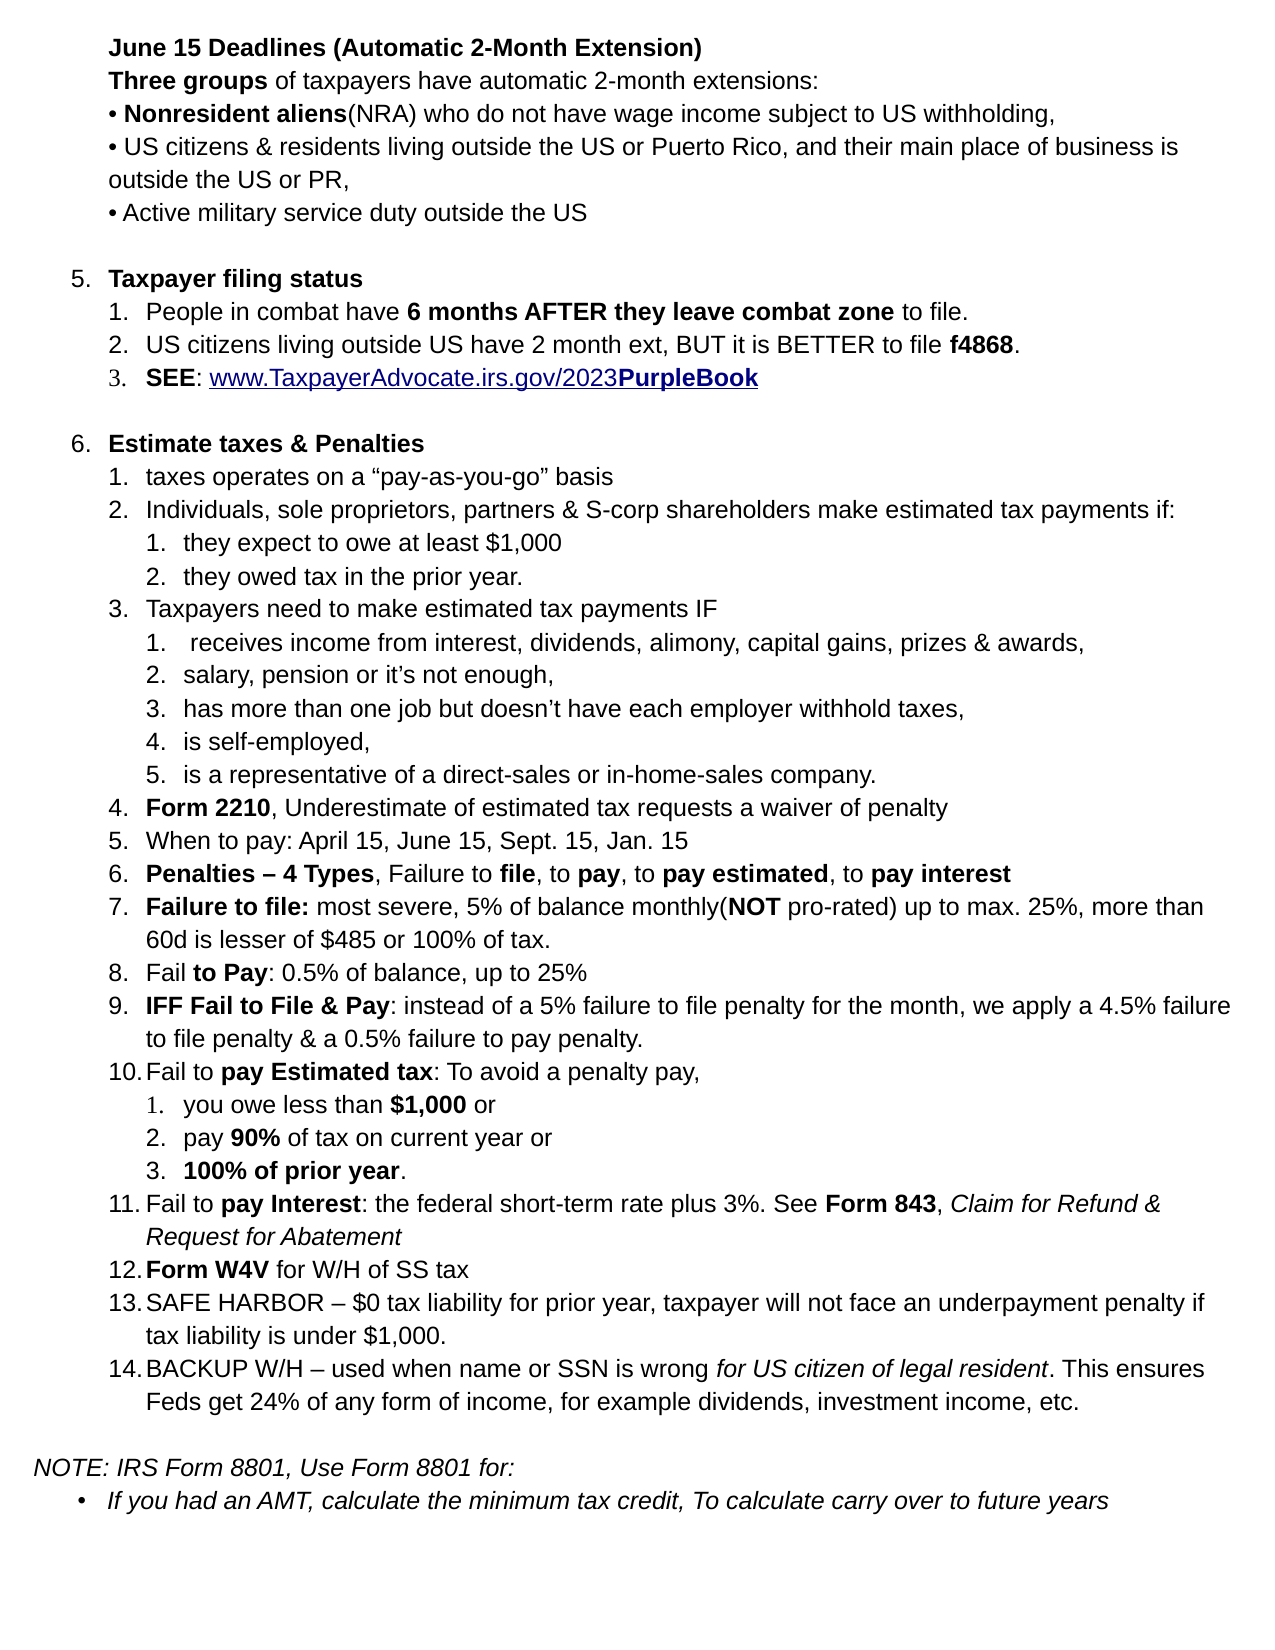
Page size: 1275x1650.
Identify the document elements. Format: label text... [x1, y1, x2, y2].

list Three groups of taxpayers have automatic 2-month extensions: [71, 66, 1242, 95]
list you owe less than $1,000 or [146, 1090, 1242, 1119]
list • Active military service duty outside the US [71, 198, 1242, 227]
list receives income from interest, dividends, alimony, capital gains, prizes & awards, [146, 627, 1242, 656]
list Fail to pay Estimated tax: To avoid a penalty pay, [108, 1057, 1242, 1086]
list • US citizens & residents living outside the US or Puerto Rico, and their main place of business is outside the US or PR, [71, 132, 1242, 194]
list People in combat have 6 months AFTER they leave combat zone to file. [108, 297, 1242, 326]
list Fail to Pay: 0.5% of balance, up to 25% [108, 958, 1242, 986]
list If you had an AMT, calculate the minimum tax credit, To calculate carry over to future years [77, 1486, 1242, 1515]
list Failure to file: most severe, 5% of balance monthly(NOT pro-rated) up to max. 25%, more than 60d is lesser of $485 or 100% of tax. [108, 892, 1242, 953]
list is self-employed, [146, 727, 1242, 755]
list Form W4V for W/H of SS tax [108, 1255, 1242, 1284]
list Individuals, sole proprietors, partners & S-corp shareholders make estimated tax payments if: [108, 495, 1242, 524]
list has more than one job but doesn’t have each employer withhold taxes, [146, 693, 1242, 722]
list they owed tax in the prior year. [146, 561, 1242, 590]
list pay 90% of tax on current year or [146, 1123, 1242, 1152]
list SEE: www.TaxpayerAdvocate.irs.gov/2023PurpleBook [108, 363, 1242, 425]
list Taxpayer filing status [71, 264, 1242, 293]
list Taxpayers need to make estimated tax payments IF [108, 594, 1242, 623]
list Form 2210, Underestimate of estimated tax requests a waiver of penalty [108, 793, 1242, 821]
list taxes operates on a “pay-as-you-go” basis [108, 462, 1242, 491]
list Penalties – 4 Types, Failure to file, to pay, to pay estimated, to pay interest [108, 859, 1242, 887]
list salary, pension or it’s not enough, [146, 661, 1242, 689]
list Fail to pay Interest: the federal short-term rate plus 3%. See Form 843, Claim for Refund & Request for Abatement [108, 1189, 1242, 1251]
list US citizens living outside US have 2 month ext, BUT it is BETTER to file f4868. [108, 330, 1242, 359]
list • Nonresident aliens(NRA) who do not have wage income subject to US withholding, [71, 99, 1242, 128]
list is a representative of a direct-sales or in-home-sales company. [146, 759, 1242, 788]
list they expect to owe at least $1,000 [146, 528, 1242, 557]
list SAFE HARBOR – $0 tax liability for prior year, taxpayer will not face an underpayment penalty if tax liability is under $1,000. [108, 1288, 1242, 1350]
list Estimate taxes & Penalties [71, 429, 1242, 458]
list BACKUP W/H – used when name or SSN is wrong for US citizen of legal resident. This ensures Feds get 24% of any form of income, for example dividends, investment income, etc. [108, 1354, 1242, 1416]
list IFF Fail to File & Pay: instead of a 5% failure to file penalty for the month, we apply a 4.5% failure to file penalty & a 0.5% failure to pay penalty. [108, 991, 1242, 1052]
text NOTE: IRS Form 8801, Use Form 8801 for: [33, 1453, 1242, 1482]
list When to pay: April 15, June 15, Sept. 15, Jan. 15 [108, 826, 1242, 854]
list June 15 Deadlines (Automatic 2-Month Extension) [71, 33, 1242, 62]
list 100% of prior year. [146, 1156, 1242, 1185]
